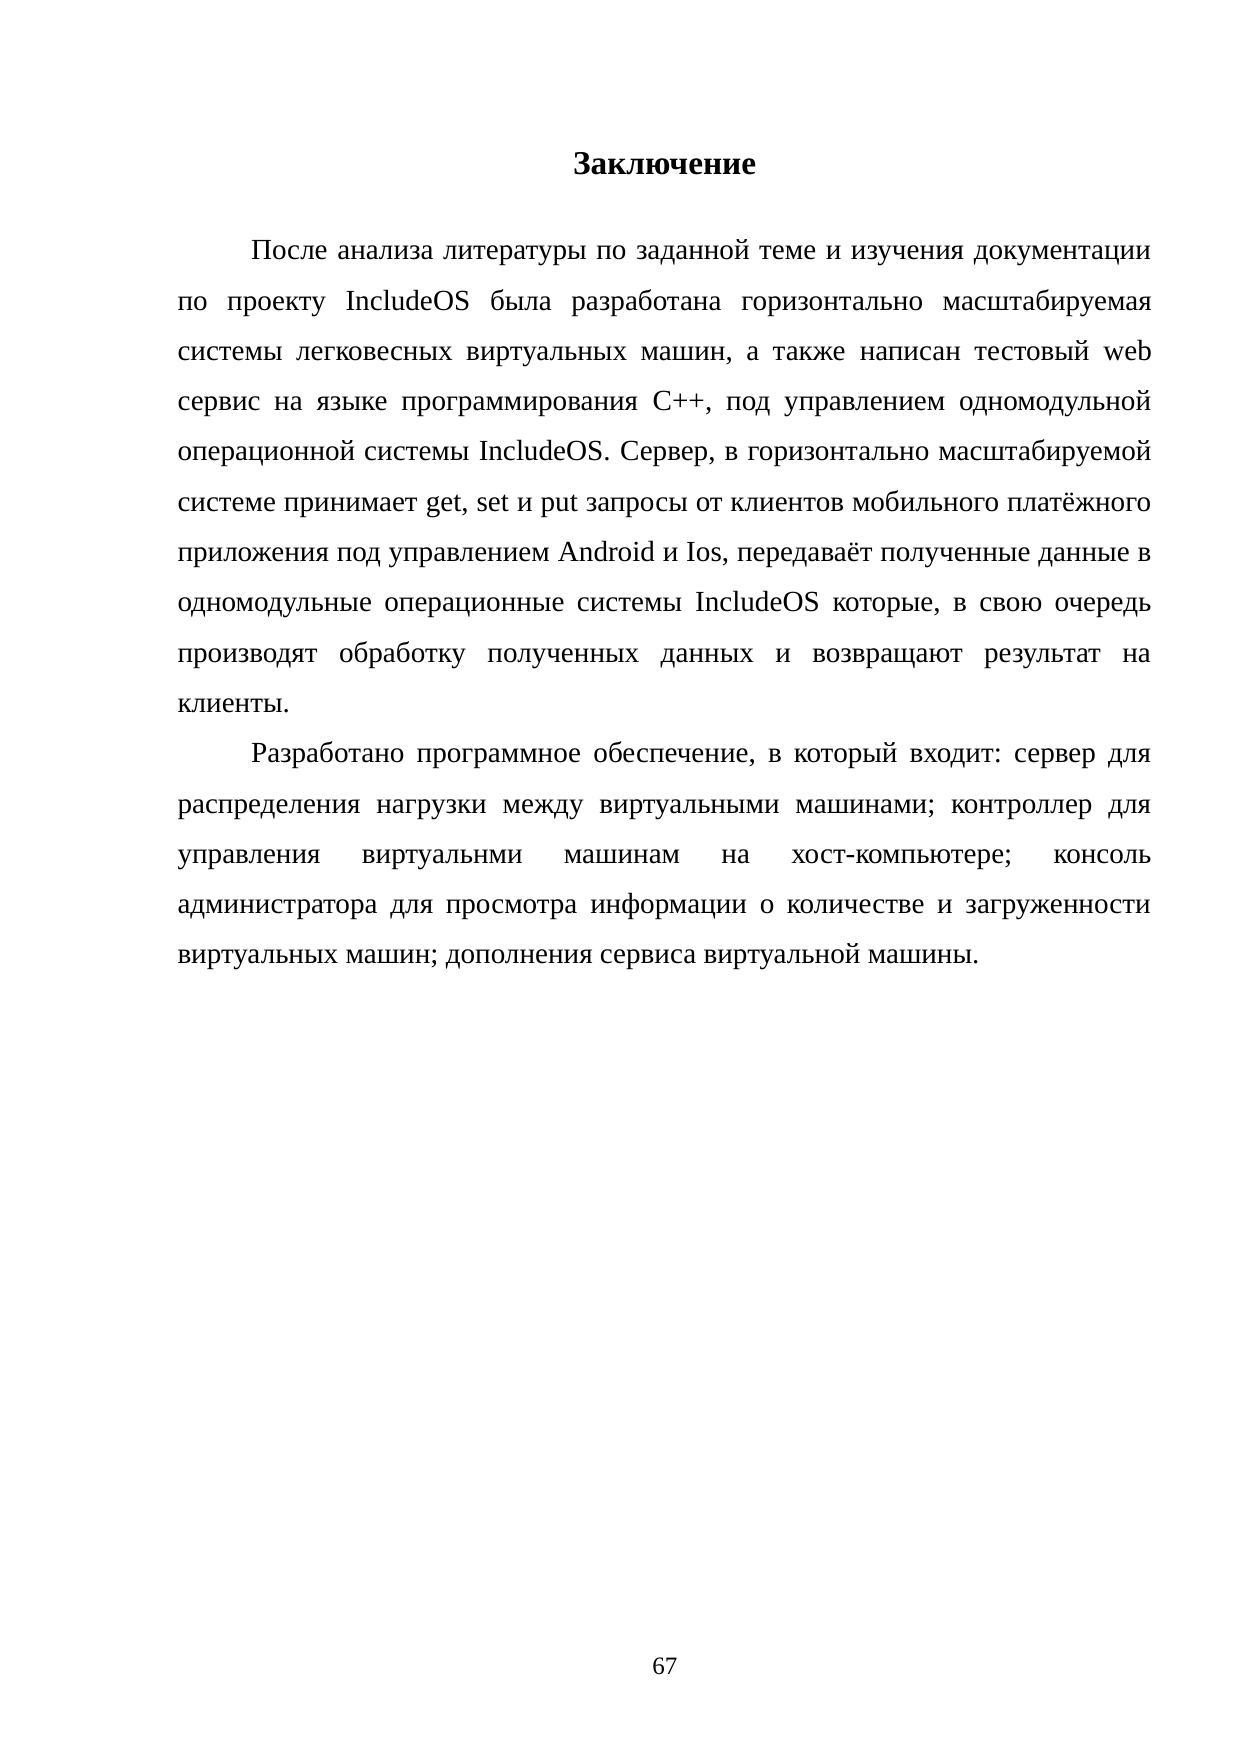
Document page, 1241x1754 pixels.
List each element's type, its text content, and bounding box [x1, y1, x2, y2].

text После анализа литературы по заданной теме и изучения документации по проекту IncludeOS была разработана горизонтально масштабируемая системы легковесных виртуальных машин, а также написан тестовый web сервис на языке программирования C++, под управлением одномодульной операционной системы IncludeOS. Сервер, в горизонтально масштабируемой системе принимает get, set и put запросы от клиентов мобильного платёжного приложения под управлением Android и Ios, передаваёт полученные данные в одномодульные операционные системы IncludeOS которые, в свою очередь производят обработку полученных данных и возвращают результат на клиенты. [177, 232, 1152, 719]
subtitle Заключение [177, 143, 1152, 181]
text Разработано программное обеспечение, в который входит: сервер для распределения нагрузки между виртуальными машинами; контроллер для управления виртуальнми машинам на хост-компьютере; консоль администратора для просмотра информации о количестве и загруженности виртуальных машин; дополнения сервиса виртуальной машины. [177, 735, 1152, 970]
